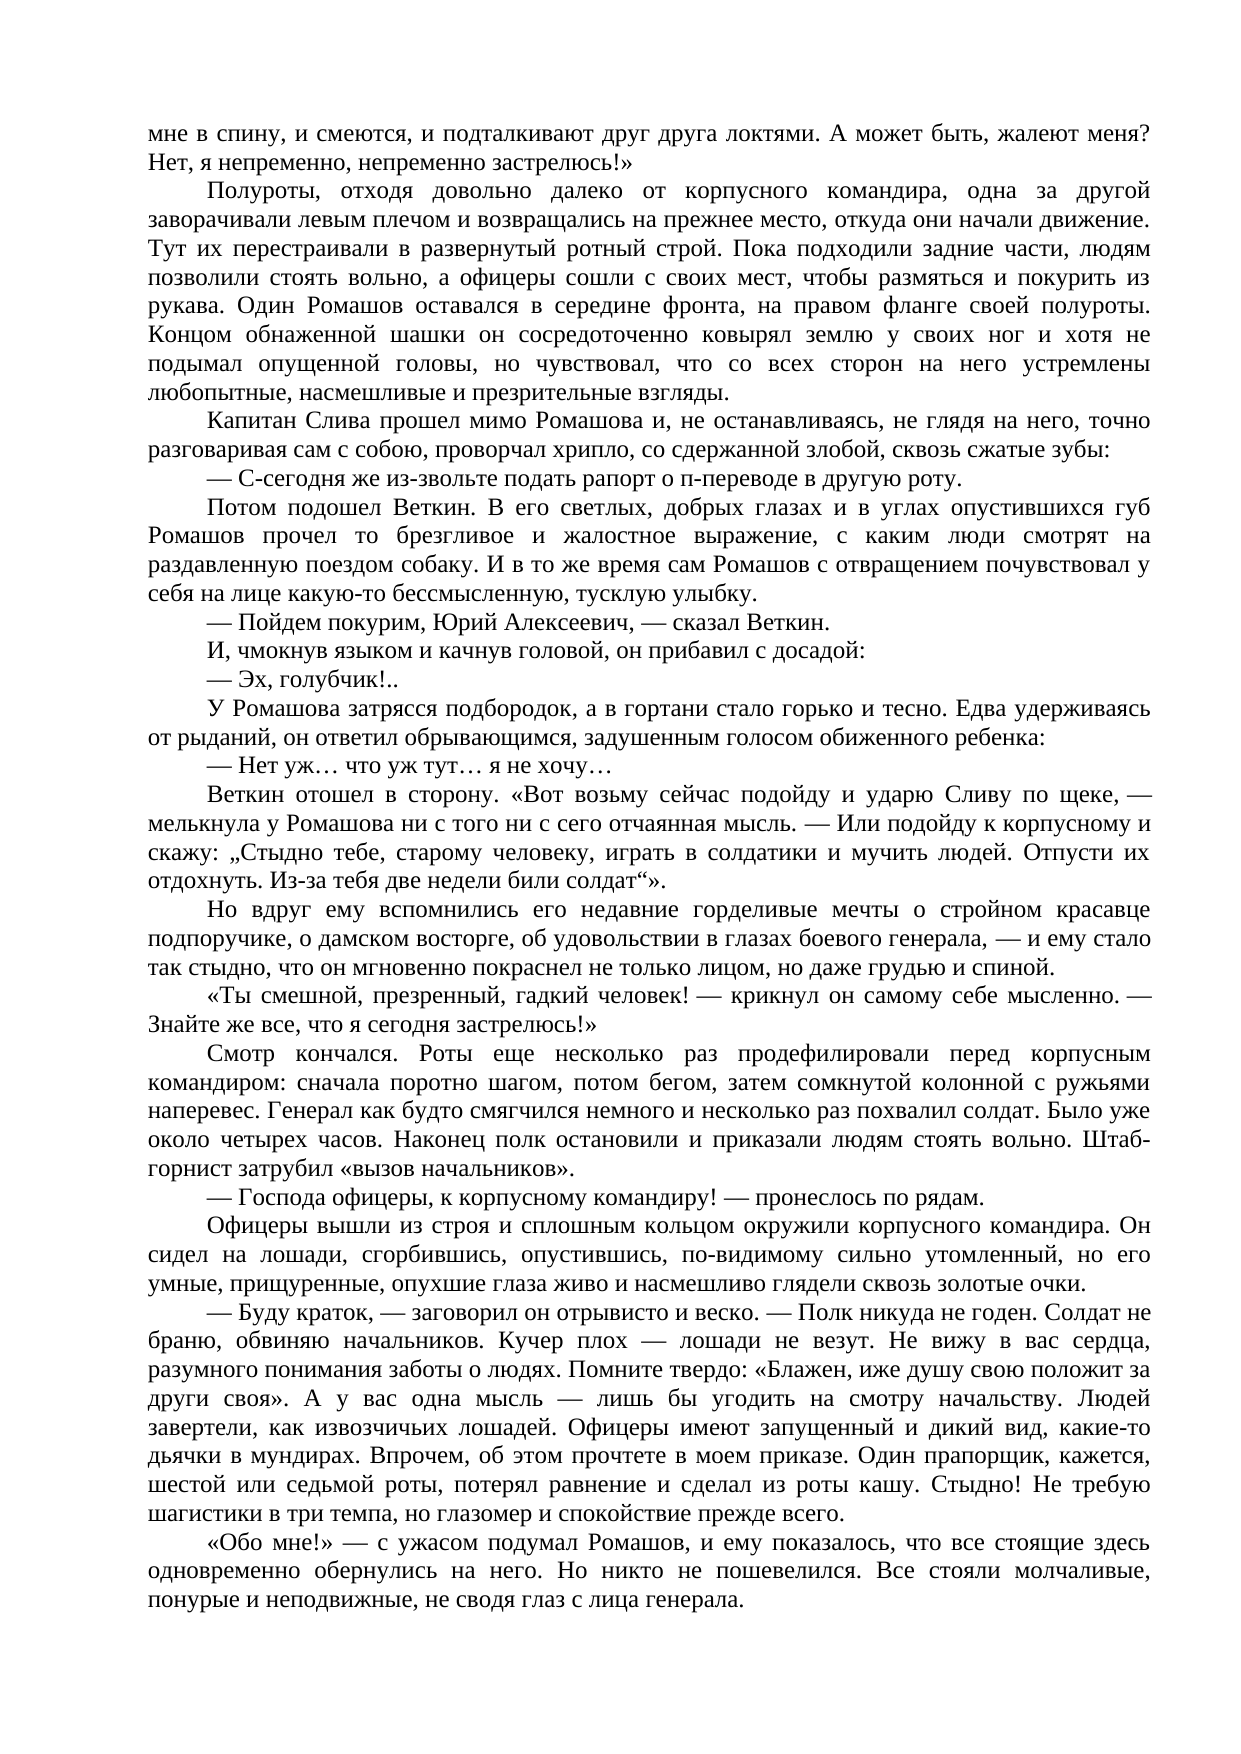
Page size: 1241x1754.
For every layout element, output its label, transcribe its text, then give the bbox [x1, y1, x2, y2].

text — Господа офицеры, к корпусному командиру! — пронеслось по рядам. [148, 1182, 1152, 1211]
text Потом подошел Веткин. В его светлых, добрых глазах и в углах опустившихся губ Ромашов прочел то брезгливое и жалостное выражение, с каким люди смотрят на раздавленную поездом собаку. И в то же время сам Ромашов с отвращением почувствовал у себя на лице какую-то бессмысленную, тусклую улыбку. [148, 492, 1152, 607]
text «Обо мне!» — с ужасом подумал Ромашов, и ему показалось, что все стоящие здесь одновременно обернулись на него. Но никто не пошевелился. Все стояли молчаливые, понурые и неподвижные, не сводя глаз с лица генерала. [148, 1527, 1152, 1613]
text — Буду краток, — заговорил он отрывисто и веско. — Полк никуда не годен. Солдат не браню, обвиняю начальников. Кучер плох — лошади не везут. Не вижу в вас сердца, разумного понимания заботы о людях. Помните твердо: «Блажен, иже душу свою положит за други своя». А у вас одна мысль — лишь бы угодить на смотру начальству. Людей завертели, как извозчичьих лошадей. Офицеры имеют запущенный и дикий вид, какие-то дьячки в мундирах. Впрочем, об этом прочтете в моем приказе. Один прапорщик, кажется, шестой или седьмой роты, потерял равнение и сделал из роты кашу. Стыдно! Не требую шагистики в три темпа, но глазомер и спокойствие прежде всего. [148, 1297, 1152, 1527]
text — Пойдем покурим, Юрий Алексеевич, — сказал Веткин. [148, 607, 1152, 636]
text Офицеры вышли из строя и сплошным кольцом окружили корпусного командира. Он сидел на лошади, сгорбившись, опустившись, по-видимому сильно утомленный, но его умные, прищуренные, опухшие глаза живо и насмешливо глядели сквозь золотые очки. [148, 1211, 1152, 1297]
text «Ты смешной, презренный, гадкий человек! — крикнул он самому себе мысленно. — Знайте же все, что я сегодня застрелюсь!» [148, 981, 1152, 1038]
text И, чмокнув языком и качнув головой, он прибавил с досадой: [148, 636, 1152, 664]
text У Ромашова затрясся подбородок, а в гортани стало горько и тесно. Едва удерживаясь от рыданий, он ответил обрывающимся, задушенным голосом обиженного ребенка: [148, 693, 1152, 751]
text Полуроты, отходя довольно далеко от корпусного командира, одна за другой заворачивали левым плечом и возвращались на прежнее место, откуда они начали движение. Тут их перестраивали в развернутый ротный строй. Пока подходили задние части, людям позволили стоять вольно, а офицеры сошли с своих мест, чтобы размяться и покурить из рукава. Один Ромашов оставался в середине фронта, на правом фланге своей полуроты. Концом обнаженной шашки он сосредоточенно ковырял землю у своих ног и хотя не подымал опущенной головы, но чувствовал, что со всех сторон на него устремлены любопытные, насмешливые и презрительные взгляды. [148, 176, 1152, 406]
text мне в спину, и смеются, и подталкивают друг друга локтями. А может быть, жалеют меня? Нет, я непременно, непременно застрелюсь!» [148, 118, 1152, 176]
text Смотр кончался. Роты еще несколько раз продефилировали перед корпусным командиром: сначала поротно шагом, потом бегом, затем сомкнутой колонной с ружьями наперевес. Генерал как будто смягчился немного и несколько раз похвалил солдат. Было уже около четырех часов. Наконец полк остановили и приказали людям стоять вольно. Штаб-горнист затрубил «вызов начальников». [148, 1038, 1152, 1182]
text — Нет уж… что уж тут… я не хочу… [148, 751, 1152, 779]
text Но вдруг ему вспомнились его недавние горделивые мечты о стройном красавце подпоручике, о дамском восторге, об удовольствии в глазах боевого генерала, — и ему стало так стыдно, что он мгновенно покраснел не только лицом, но даже грудью и спиной. [148, 894, 1152, 981]
text Капитан Слива прошел мимо Ромашова и, не останавливаясь, не глядя на него, точно разговаривая сам с собою, проворчал хрипло, со сдержанной злобой, сквозь сжатые зубы: [148, 406, 1152, 463]
text Веткин отошел в сторону. «Вот возьму сейчас подойду и ударю Сливу по щеке, — мелькнула у Ромашова ни с того ни с сего отчаянная мысль. — Или подойду к корпусному и скажу: „Стыдно тебе, старому человеку, играть в солдатики и мучить людей. Отпусти их отдохнуть. Из-за тебя две недели били солдат“». [148, 779, 1152, 894]
text — Эх, голубчик!.. [148, 664, 1152, 693]
text — С-сегодня же из-звольте подать рапорт о п-переводе в другую роту. [148, 463, 1152, 492]
